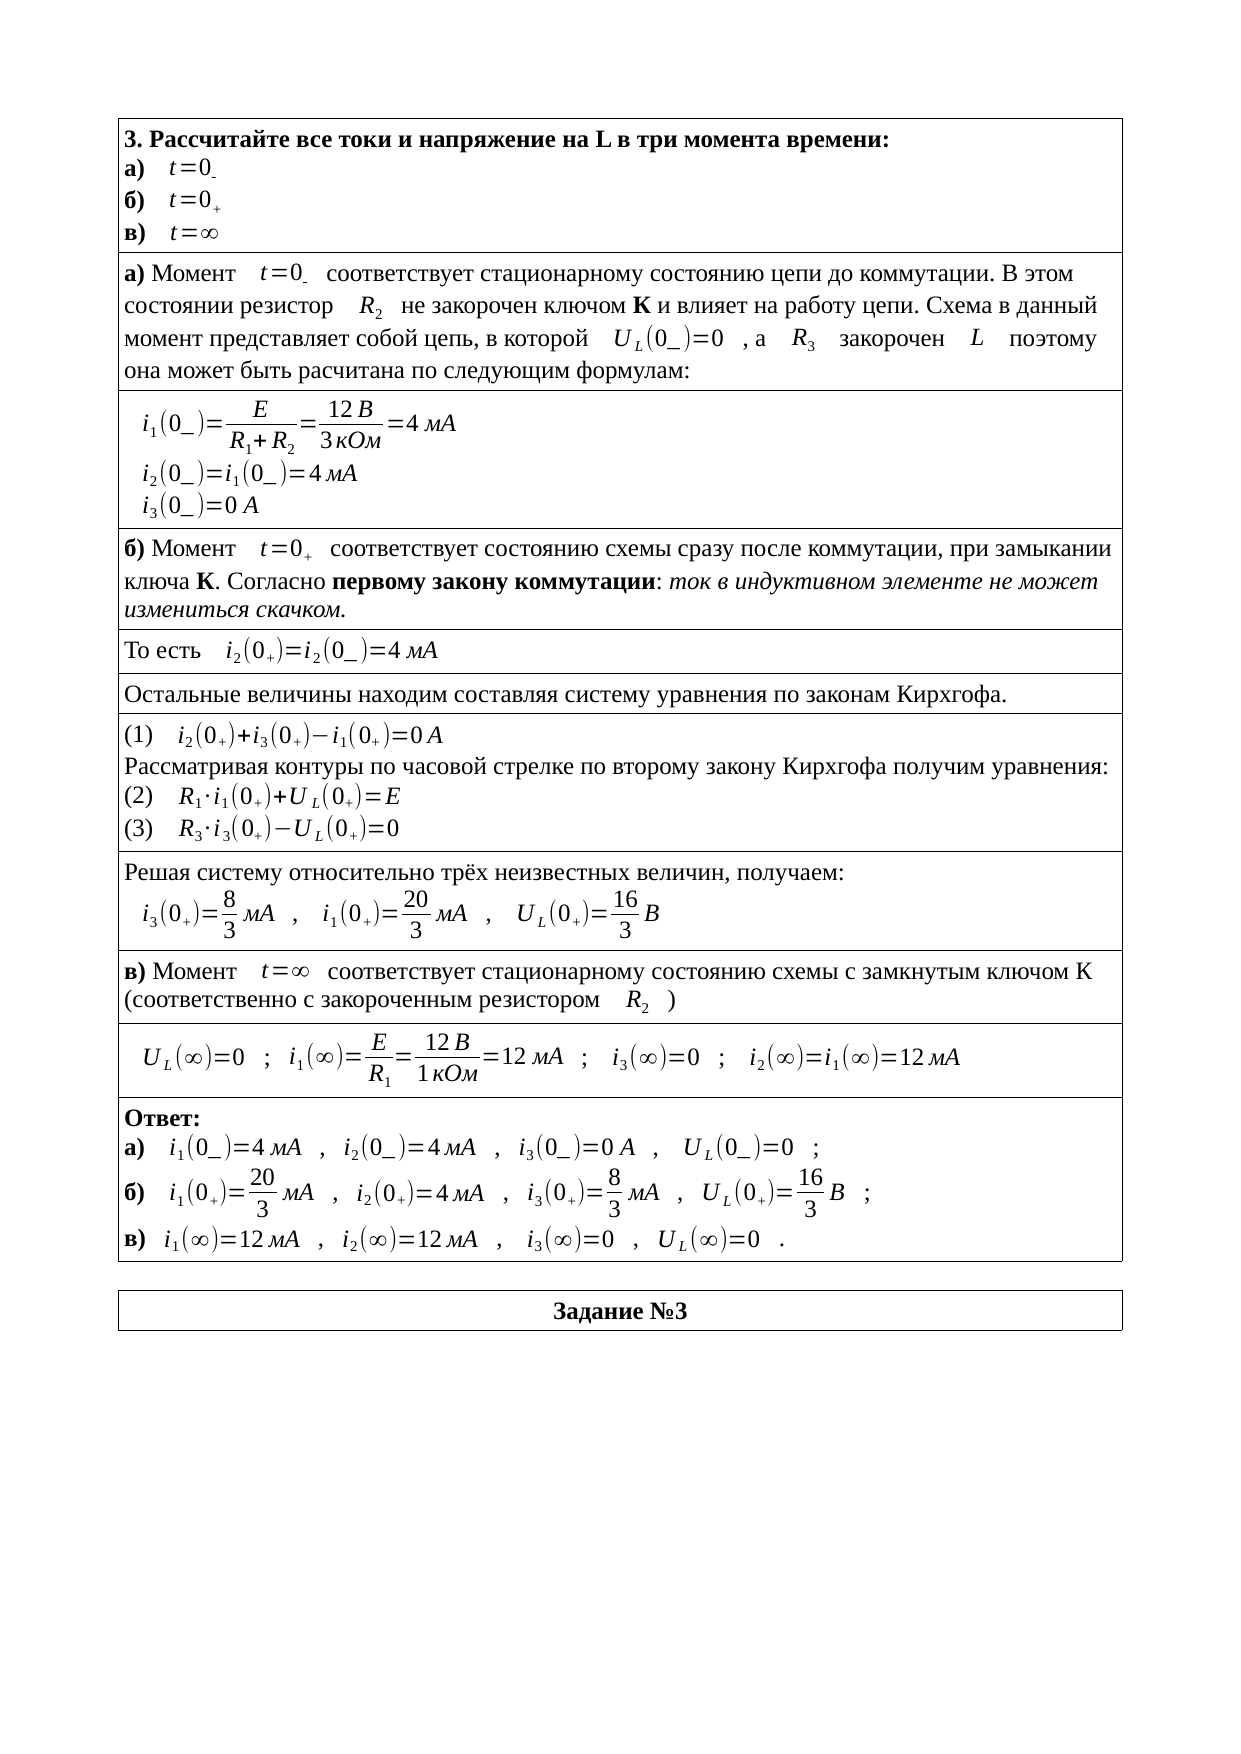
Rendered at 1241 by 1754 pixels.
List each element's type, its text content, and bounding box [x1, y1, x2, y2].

table_cell 3. Рассчитайте все токи и напряжение на L в три момента времени: а) б) в) [119, 119, 1122, 252]
table_cell Решая систему относительно трёх неизвестных величин, получаем: , , [119, 852, 1122, 950]
table_cell б) Момент соответствует состоянию схемы сразу после коммутации, при замыкании ключа К. Согласно первому закону коммутации: ток в индуктивном элементе не может измениться скачком. [119, 529, 1122, 629]
table_cell Ответ: а) ,,, ; б) ,,,; в),, ,. [119, 1098, 1122, 1261]
table_cell [119, 391, 1122, 527]
table_cell ;; ; [119, 1024, 1122, 1097]
table_header Задание №3 [119, 1291, 1122, 1330]
table_cell (1) Рассматривая контуры по часовой стрелке по второму закону Кирхгофа получим уравнения: (2) (3) [119, 714, 1122, 851]
table_cell а) Момент соответствует стационарному состоянию цепи до коммутации. В этом состоянии резистор не закорочен ключом К и влияет на работу цепи. Схема в данный момент представляет собой цепь, в которой , а закорочен поэтому она может быть расчитана по следующим формулам: [119, 253, 1122, 389]
table_cell в) Момент соответствует стационарному состоянию схемы с замкнутым ключом К (соответственно с закороченным резистором ) [119, 951, 1122, 1023]
table_cell Остальные величины находим составляя систему уравнения по законам Кирхгофа. [119, 674, 1122, 713]
table_cell То есть [119, 630, 1122, 673]
